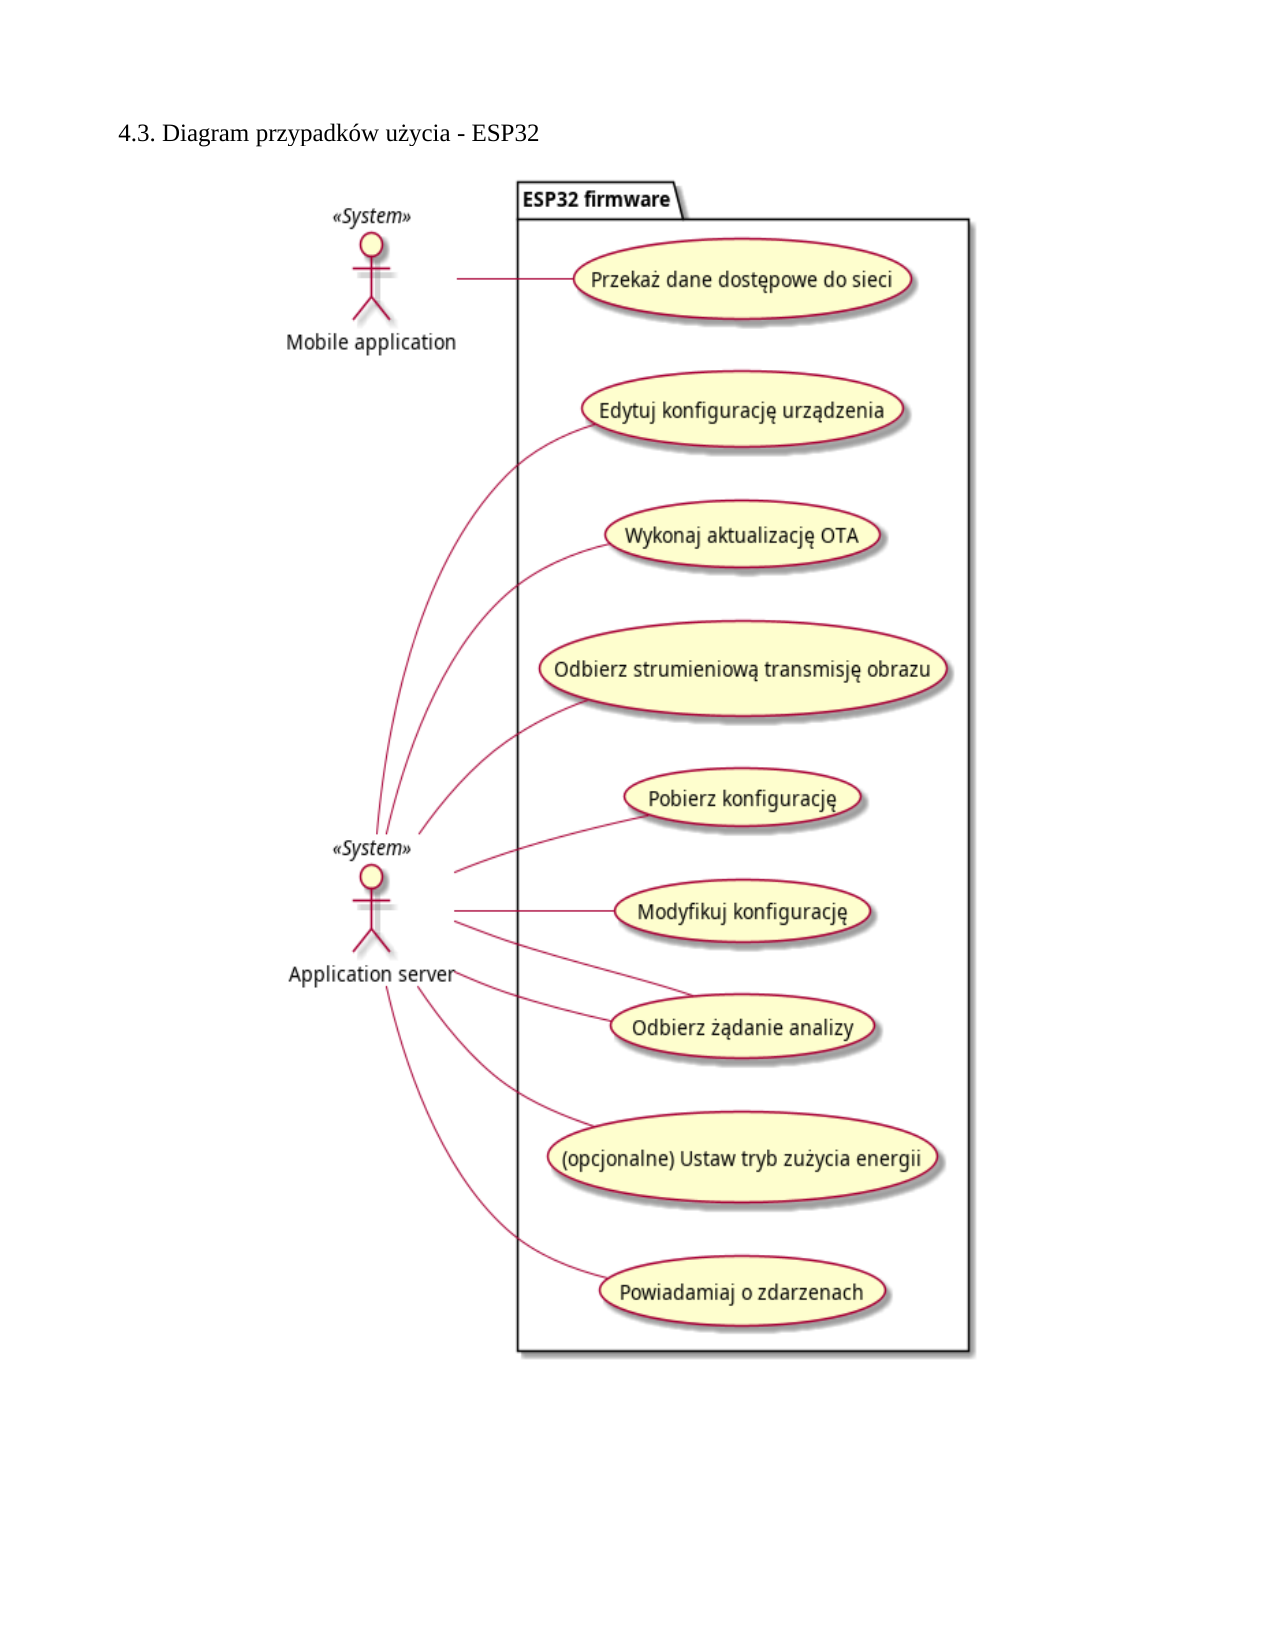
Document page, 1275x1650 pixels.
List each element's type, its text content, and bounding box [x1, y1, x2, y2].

picture [278, 146, 997, 1367]
text 4.3. Diagram przypadków użycia - ESP32 [118, 118, 1157, 147]
